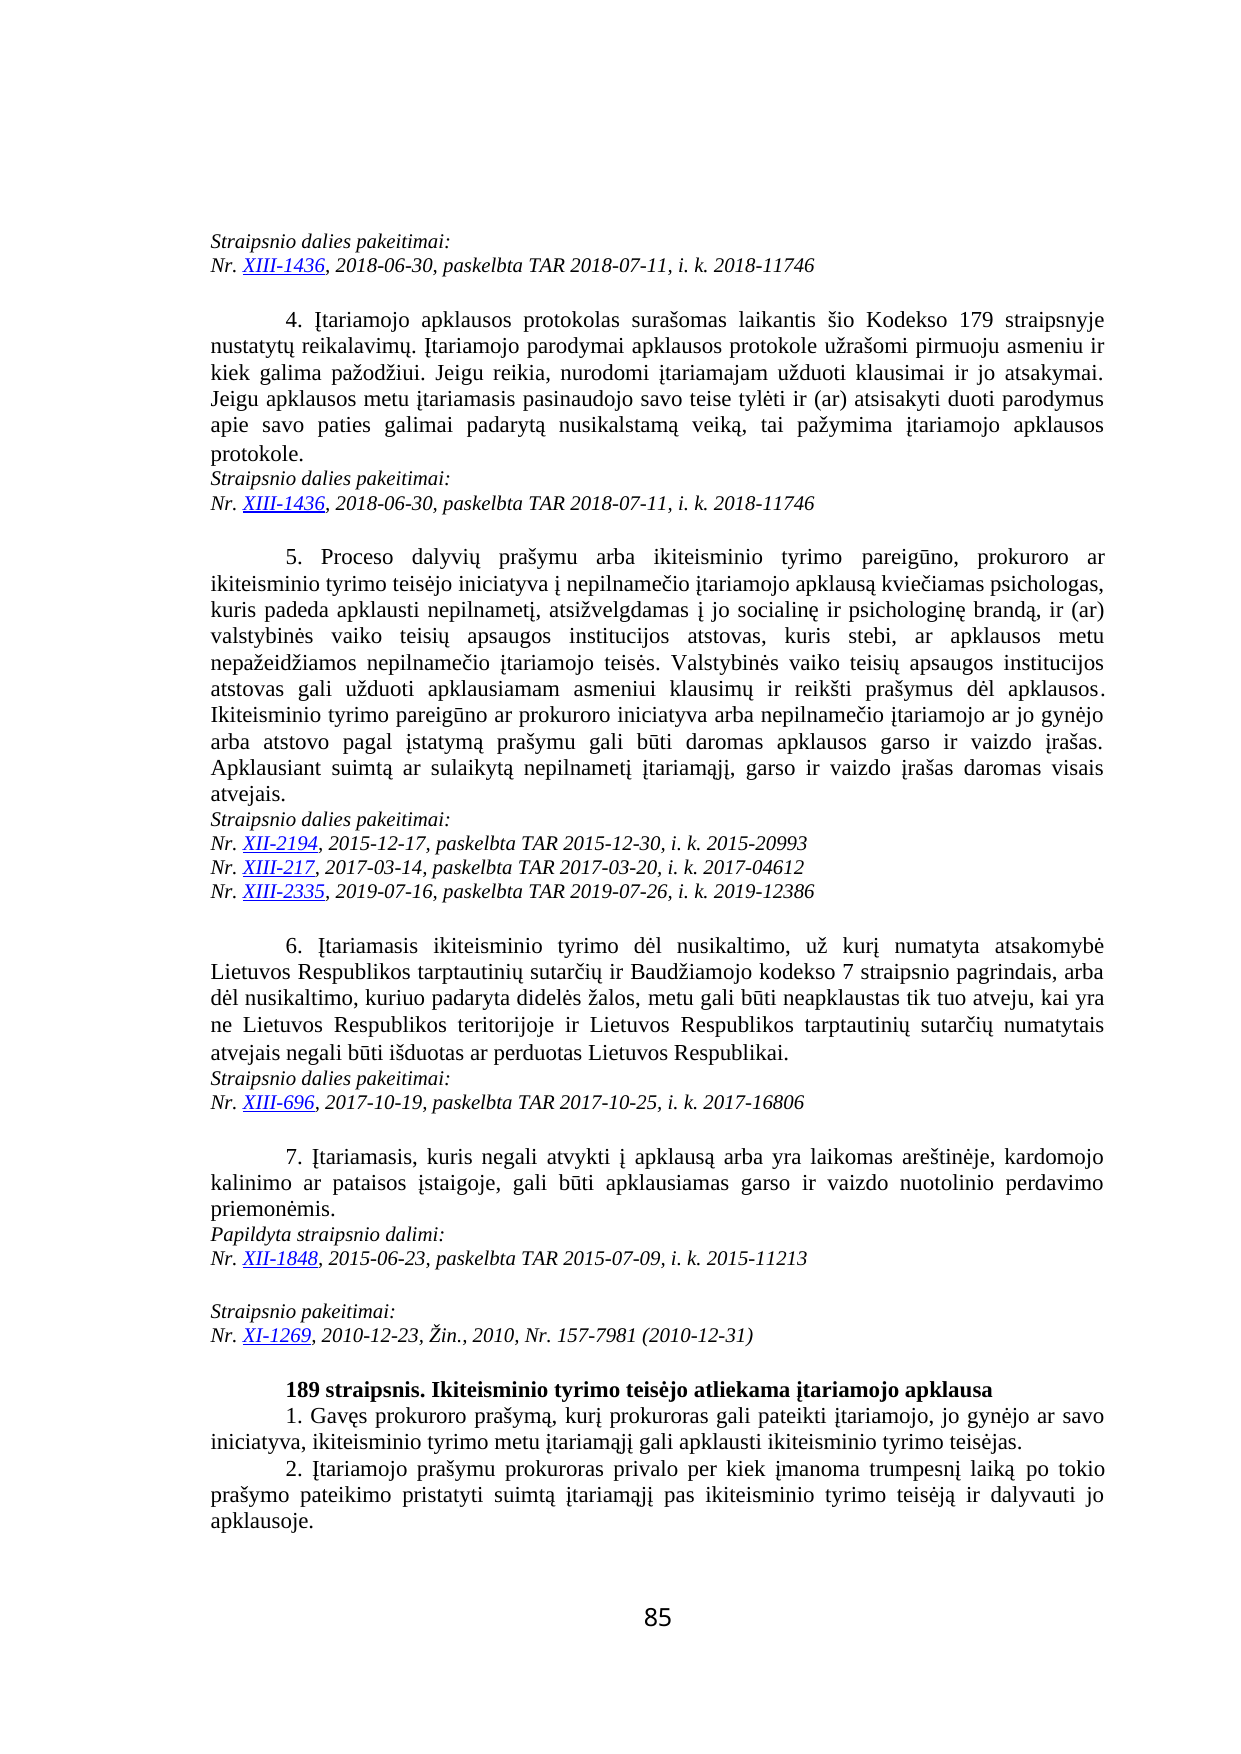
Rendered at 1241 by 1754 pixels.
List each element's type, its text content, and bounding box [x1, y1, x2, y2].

text Nr. XIII-696, 2017-10-19, paskelbta TAR 2017-10-25, i. k. 2017-16806 [210, 1090, 1105, 1114]
text 2. Įtariamojo prašymu prokuroras privalo per kiek įmanoma trumpesnį laiką po tokio prašymo pateikimo pristatyti suimtą įtariamąjį pas ikiteisminio tyrimo teisėją ir dalyvauti jo apklausoje. [210, 1455, 1105, 1534]
text Nr. XI-1269, 2010-12-23, Žin., 2010, Nr. 157-7981 (2010-12-31) [210, 1323, 1105, 1347]
text 1. Gavęs prokuroro prašymą, kurį prokuroras gali pateikti įtariamojo, jo gynėjo ar savo iniciatyva, ikiteisminio tyrimo metu įtariamąjį gali apklausti ikiteisminio tyrimo teisėjas. [210, 1402, 1105, 1455]
text Straipsnio pakeitimai: [210, 1299, 1105, 1323]
text Papildyta straipsnio dalimi: [210, 1222, 1105, 1246]
text Nr. XIII-217, 2017-03-14, paskelbta TAR 2017-03-20, i. k. 2017-04612 [210, 855, 1105, 879]
text Straipsnio dalies pakeitimai: [210, 229, 1105, 253]
text Straipsnio dalies pakeitimai: [210, 466, 1105, 490]
text Nr. XIII-1436, 2018-06-30, paskelbta TAR 2018-07-11, i. k. 2018-11746 [210, 490, 1105, 514]
text Straipsnio dalies pakeitimai: [210, 807, 1105, 831]
text 7. Įtariamasis, kuris negali atvykti į apklausą arba yra laikomas areštinėje, kardomojo kalinimo ar pataisos įstaigoje, gali būti apklausiamas garso ir vaizdo nuotolinio perdavimo priemonėmis. [210, 1143, 1105, 1222]
text Straipsnio dalies pakeitimai: [210, 1066, 1105, 1090]
text 6. Įtariamasis ikiteisminio tyrimo dėl nusikaltimo, už kurį numatyta atsakomybė Lietuvos Respublikos tarptautinių sutarčių ir Baudžiamojo kodekso 7 straipsnio pagrindais, arba dėl nusikaltimo, kuriuo padaryta didelės žalos, metu gali būti neapklaustas tik tuo atveju, kai yra ne Lietuvos Respublikos teritorijoje ir Lietuvos Respublikos tarptautinių sutarčių numatytais atvejais negali būti išduotas ar perduotas Lietuvos Respublikai. [210, 932, 1105, 1066]
text 5. Proceso dalyvių prašymu arba ikiteisminio tyrimo pareigūno, prokuroro ar ikiteisminio tyrimo teisėjo iniciatyva į nepilnamečio įtariamojo apklausą kviečiamas psichologas, kuris padeda apklausti nepilnametį, atsižvelgdamas į jo socialinę ir psichologinę brandą, ir (ar) valstybinės vaiko teisių apsaugos institucijos atstovas, kuris stebi, ar apklausos metu nepažeidžiamos nepilnamečio įtariamojo teisės. Valstybinės vaiko teisių apsaugos institucijos atstovas gali užduoti apklausiamam asmeniui klausimų ir reikšti prašymus dėl apklausos. Ikiteisminio tyrimo pareigūno ar prokuroro iniciatyva arba nepilnamečio įtariamojo ar jo gynėjo arba atstovo pagal įstatymą prašymu gali būti daromas apklausos garso ir vaizdo įrašas. Apklausiant suimtą ar sulaikytą nepilnametį įtariamąjį, garso ir vaizdo įrašas daromas visais atvejais. [210, 543, 1105, 807]
text 189 straipsnis. Ikiteisminio tyrimo teisėjo atliekama įtariamojo apklausa [210, 1376, 1105, 1402]
text Nr. XIII-1436, 2018-06-30, paskelbta TAR 2018-07-11, i. k. 2018-11746 [210, 253, 1105, 277]
text 4. Įtariamojo apklausos protokolas surašomas laikantis šio Kodekso 179 straipsnyje nustatytų reikalavimų. Įtariamojo parodymai apklausos protokole užrašomi pirmuoju asmeniu ir kiek galima pažodžiui. Jeigu reikia, nurodomi įtariamajam užduoti klausimai ir jo atsakymai. Jeigu apklausos metu įtariamasis pasinaudojo savo teise tylėti ir (ar) atsisakyti duoti parodymus apie savo paties galimai padarytą nusikalstamą veiką, tai pažymima įtariamojo apklausos protokole. [210, 306, 1105, 466]
text Nr. XII-2194, 2015-12-17, paskelbta TAR 2015-12-30, i. k. 2015-20993 [210, 831, 1105, 855]
text Nr. XIII-2335, 2019-07-16, paskelbta TAR 2019-07-26, i. k. 2019-12386 [210, 879, 1105, 903]
text Nr. XII-1848, 2015-06-23, paskelbta TAR 2015-07-09, i. k. 2015-11213 [210, 1246, 1105, 1270]
